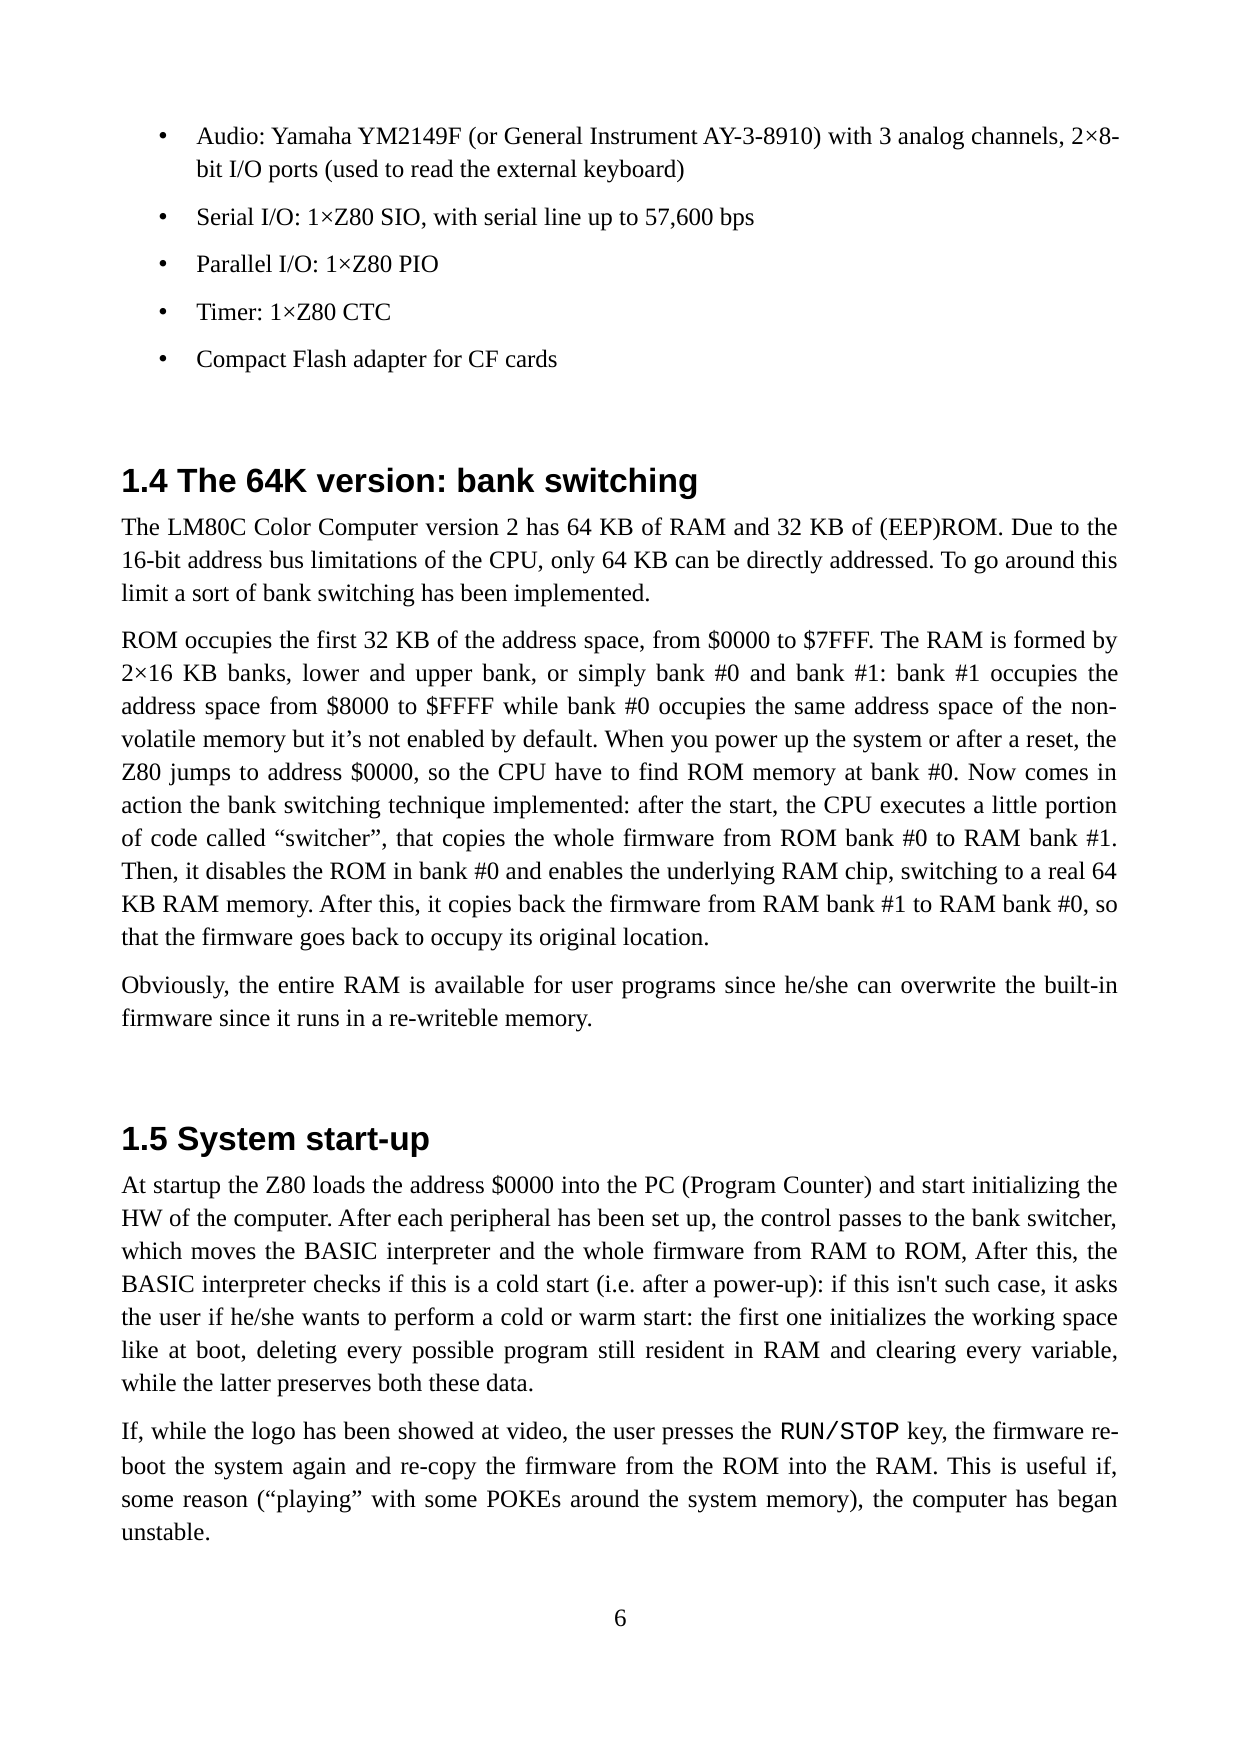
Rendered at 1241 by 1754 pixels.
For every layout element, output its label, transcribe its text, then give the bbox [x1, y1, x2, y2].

list Compact Flash adapter for CF cards [158, 344, 1119, 373]
text The LM80C Color Computer version 2 has 64 KB of RAM and 32 KB of (EEP)ROM. Due to the 16-bit address bus limitations of the CPU, only 64 KB can be directly addressed. To go around this limit a sort of bank switching has been implemented. [121, 512, 1119, 606]
list Audio: Yamaha YM2149F (or General Instrument AY-3-8910) with 3 analog channels, 2×8-bit I/O ports (used to read the external keyboard) [158, 121, 1119, 183]
list Serial I/O: 1×Z80 SIO, with serial line up to 57,600 bps [158, 202, 1119, 230]
text Obviously, the entire RAM is available for user programs since he/she can overwrite the built-in firmware since it runs in a re-writeble memory. [121, 970, 1119, 1032]
list Timer: 1×Z80 CTC [158, 297, 1119, 326]
text ROM occupies the first 32 KB of the address space, from $0000 to $7FFF. The RAM is formed by 2×16 KB banks, lower and upper bank, or simply bank #0 and bank #1: bank #1 occupies the address space from $8000 to $FFFF while bank #0 occupies the same address space of the non-volatile memory but it’s not enabled by default. When you power up the system or after a reset, the Z80 jumps to address $0000, so the CPU have to find ROM memory at bank #0. Now comes in action the bank switching technique implemented: after the start, the CPU executes a little portion of code called “switcher”, that copies the whole firmware from ROM bank #0 to RAM bank #1. Then, it disables the ROM in bank #0 and enables the underlying RAM chip, switching to a real 64 KB RAM memory. After this, it copies back the firmware from RAM bank #1 to RAM bank #0, so that the firmware goes back to occupy its original location. [121, 625, 1119, 951]
subtitle 1.5 System start-up [121, 1119, 1119, 1158]
subtitle 1.4 The 64K version: bank switching [121, 461, 1119, 499]
text At startup the Z80 loads the address $0000 into the PC (Program Counter) and start initializing the HW of the computer. After each peripheral has been set up, the control passes to the bank switcher, which moves the BASIC interpreter and the whole firmware from RAM to ROM, After this, the BASIC interpreter checks if this is a cold start (i.e. after a power-up): if this isn't such case, it asks the user if he/she wants to perform a cold or warm start: the first one initializes the working space like at boot, deleting every possible program still resident in RAM and clearing every variable, while the latter preserves both these data. [121, 1170, 1119, 1397]
list Parallel I/O: 1×Z80 PIO [158, 249, 1119, 278]
text If, while the logo has been showed at video, the user presses the RUN/STOP key, the firmware re-boot the system again and re-copy the firmware from the ROM into the RAM. This is useful if, some reason (“playing” with some POKEs around the system memory), the computer has began unstable. [121, 1416, 1119, 1546]
